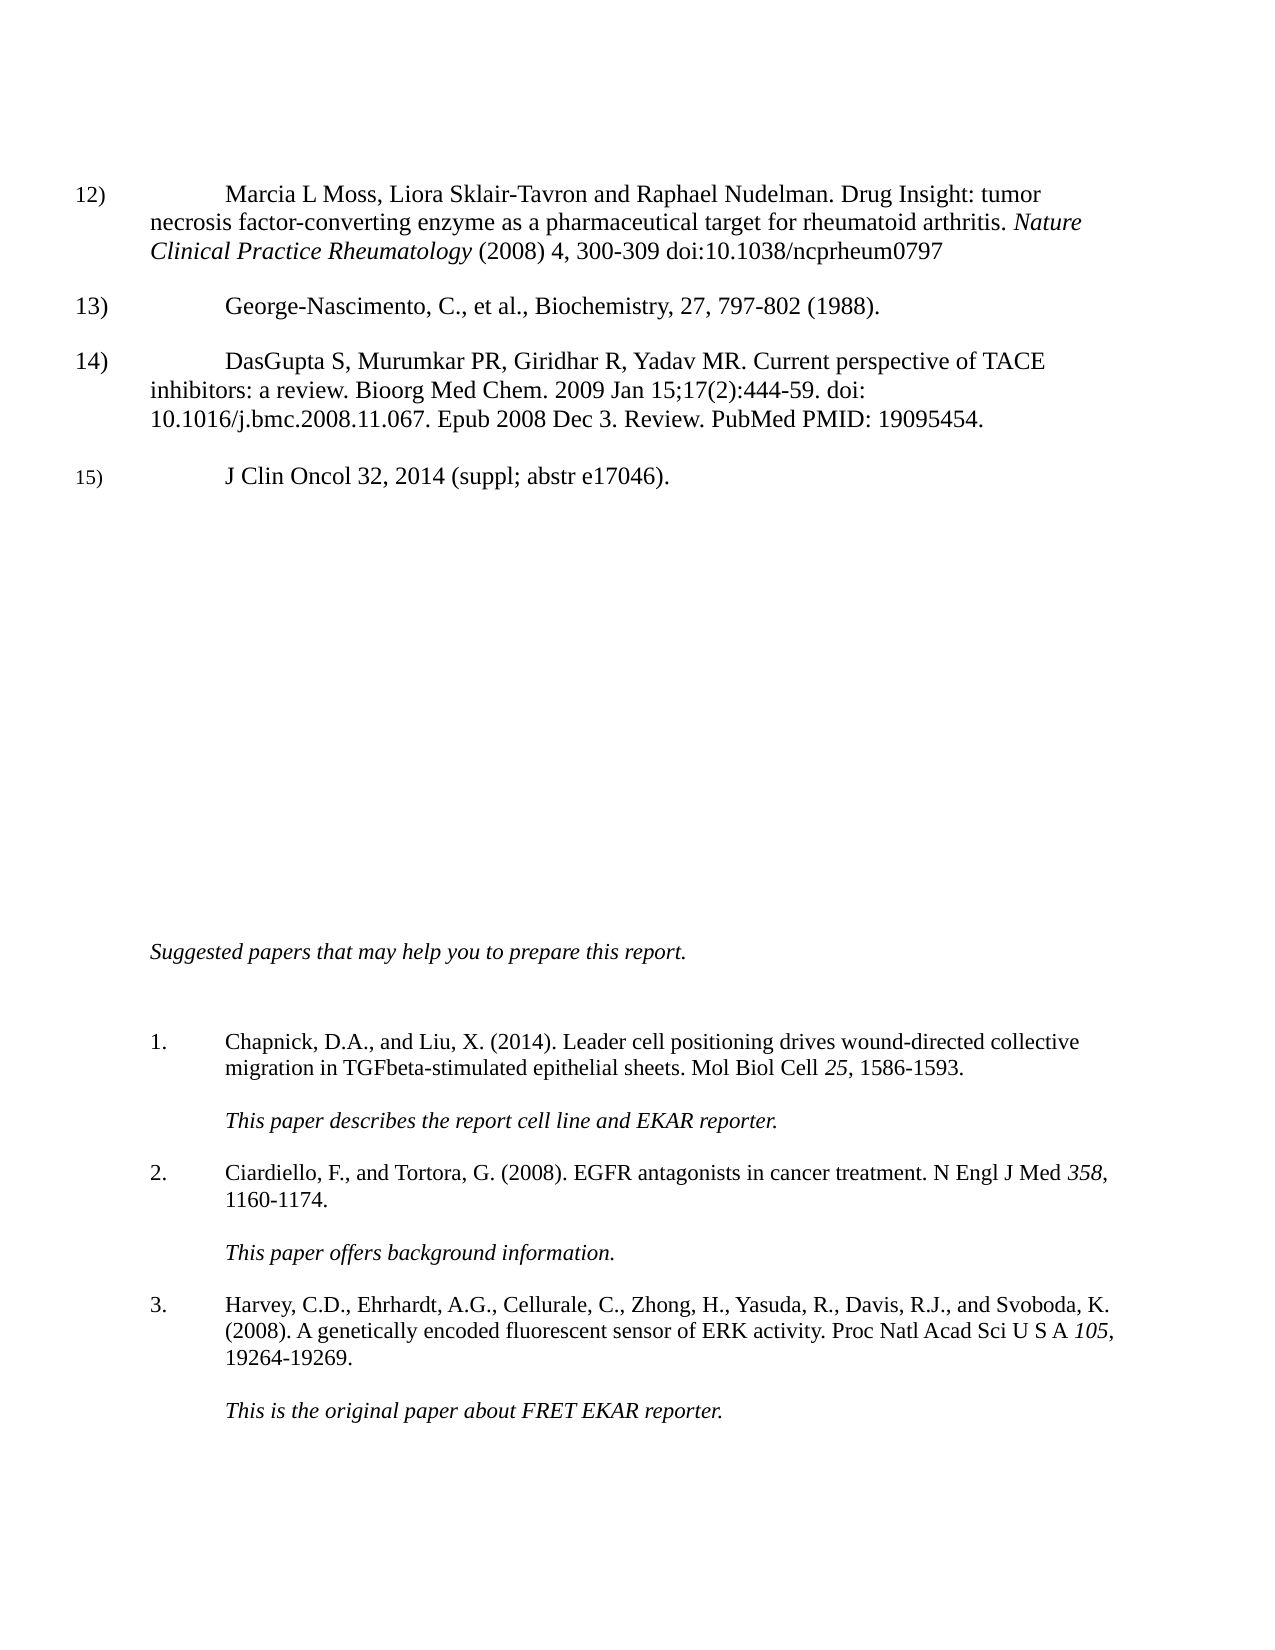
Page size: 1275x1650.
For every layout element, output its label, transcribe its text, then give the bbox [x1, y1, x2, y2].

text 3. Harvey, C.D., Ehrhardt, A.G., Cellurale, C., Zhong, H., Yasuda, R., Davis, R.J., and Svoboda, K. (2008). A genetically encoded fluorescent sensor of ERK activity. Proc Natl Acad Sci U S A 105, 19264-19269. [150, 1291, 1125, 1370]
list George-Nascimento, C., et al., Biochemistry, 27, 797-802 (1988). [75, 291, 1125, 320]
text This is the original paper about FRET EKAR reporter. [225, 1397, 1125, 1423]
text Suggested papers that may help you to prepare this report. [150, 938, 1125, 964]
list J Clin Oncol 32, 2014 (suppl; abstr e17046). [75, 461, 1125, 490]
list DasGupta S, Murumkar PR, Giridhar R, Yadav MR. Current perspective of TACE inhibitors: a review. Bioorg Med Chem. 2009 Jan 15;17(2):444-59. doi: 10.1016/j.bmc.2008.11.067. Epub 2008 Dec 3. Review. PubMed PMID: 19095454. [75, 346, 1125, 433]
text 2. Ciardiello, F., and Tortora, G. (2008). EGFR antagonists in cancer treatment. N Engl J Med 358, 1160-1174. [150, 1159, 1125, 1212]
text This paper offers background information. [150, 1238, 1125, 1265]
text This paper describes the report cell line and EKAR reporter. [150, 1107, 1125, 1133]
list Marcia L Moss, Liora Sklair-Tavron and Raphael Nudelman. Drug Insight: tumor necrosis factor-converting enzyme as a pharmaceutical target for rheumatoid arthritis. Nature Clinical Practice Rheumatology (2008) 4, 300-309 doi:10.1038/ncprheum0797 [75, 179, 1125, 265]
text [1-6] [150, 983, 1125, 1009]
text 1. Chapnick, D.A., and Liu, X. (2014). Leader cell positioning drives wound-directed collective migration in TGFbeta-stimulated epithelial sheets. Mol Biol Cell 25, 1586-1593. [150, 1028, 1125, 1080]
